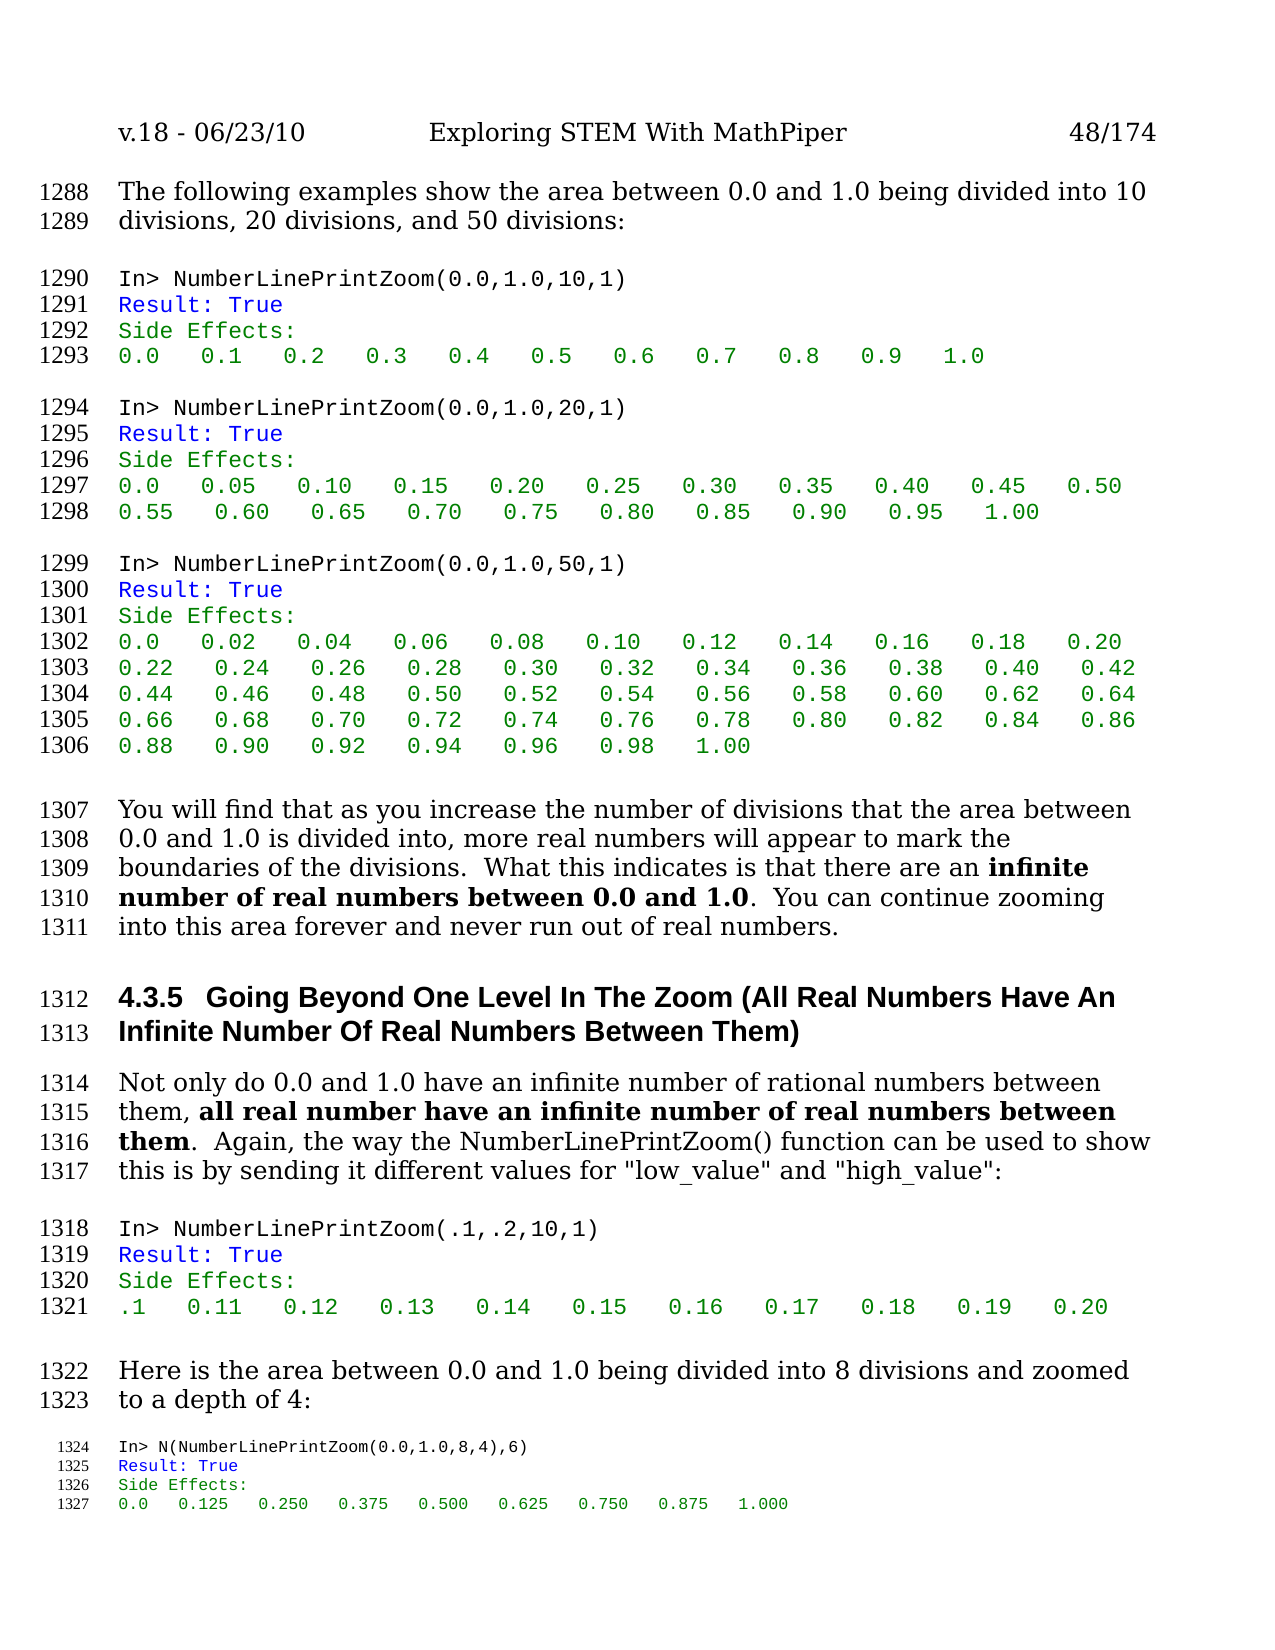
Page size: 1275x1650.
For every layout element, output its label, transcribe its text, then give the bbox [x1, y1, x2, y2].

text 0.0 0.1 0.2 0.3 0.4 0.5 0.6 0.7 0.8 0.9 1.0 [118, 345, 1157, 371]
text Result: True [118, 1458, 1157, 1477]
text 0.0 0.02 0.04 0.06 0.08 0.10 0.12 0.14 0.16 0.18 0.20 0.22 0.24 0.26 0.28 0.30 0.32 0.34 0.36 0.38 0.40 0.42 0.44 0.46 0.48 0.50 0.52 0.54 0.56 0.58 0.60 0.62 0.64 0.66 0.68 0.70 0.72 0.74 0.76 0.78 0.80 0.82 0.84 0.86 0.88 0.90 0.92 0.94 0.96 0.98 1.00 [118, 630, 1157, 760]
text You will find that as you increase the number of divisions that the area between 0.0 and 1.0 is divided into, more real numbers will appear to mark the boundaries of the divisions. What this indicates is that there are an infinite number of real numbers between 0.0 and 1.0. You can continue zooming into this area forever and never run out of real numbers. [118, 795, 1157, 941]
text Here is the area between 0.0 and 1.0 being divided into 8 divisions and zoomed to a depth of 4: [118, 1356, 1157, 1414]
text Side Effects: [118, 319, 1157, 345]
text The following examples show the area between 0.0 and 1.0 being divided into 10 divisions, 20 divisions, and 50 divisions: [118, 177, 1157, 235]
subtitle Going Beyond One Level In The Zoom (All Real Numbers Have An Infinite Number Of Real Numbers Between Them) [118, 980, 1157, 1047]
text In> NumberLinePrintZoom(0.0,1.0,10,1) [118, 267, 1157, 293]
text 0.0 0.125 0.250 0.375 0.500 0.625 0.750 0.875 1.000 [118, 1496, 1157, 1514]
text In> N(NumberLinePrintZoom(0.0,1.0,8,4),6) [118, 1439, 1157, 1458]
text Result: True [118, 423, 1157, 449]
text Side Effects: [118, 1269, 1157, 1295]
text Result: True [118, 1243, 1157, 1269]
text .1 0.11 0.12 0.13 0.14 0.15 0.16 0.17 0.18 0.19 0.20 [118, 1295, 1157, 1321]
text In> NumberLinePrintZoom(.1,.2,10,1) [118, 1217, 1157, 1243]
text Result: True [118, 293, 1157, 319]
text Side Effects: [118, 1477, 1157, 1496]
text In> NumberLinePrintZoom(0.0,1.0,50,1) [118, 552, 1157, 578]
text Not only do 0.0 and 1.0 have an infinite number of rational numbers between them, all real number have an infinite number of real numbers between them. Again, the way the NumberLinePrintZoom() function can be used to show this is by sending it different values for "low_value" and "high_value": [118, 1068, 1157, 1185]
text Side Effects: [118, 604, 1157, 630]
text In> NumberLinePrintZoom(0.0,1.0,20,1) [118, 397, 1157, 423]
text Side Effects: [118, 449, 1157, 474]
text 0.0 0.05 0.10 0.15 0.20 0.25 0.30 0.35 0.40 0.45 0.50 0.55 0.60 0.65 0.70 0.75 0.80 0.85 0.90 0.95 1.00 [118, 474, 1157, 526]
text Result: True [118, 578, 1157, 604]
